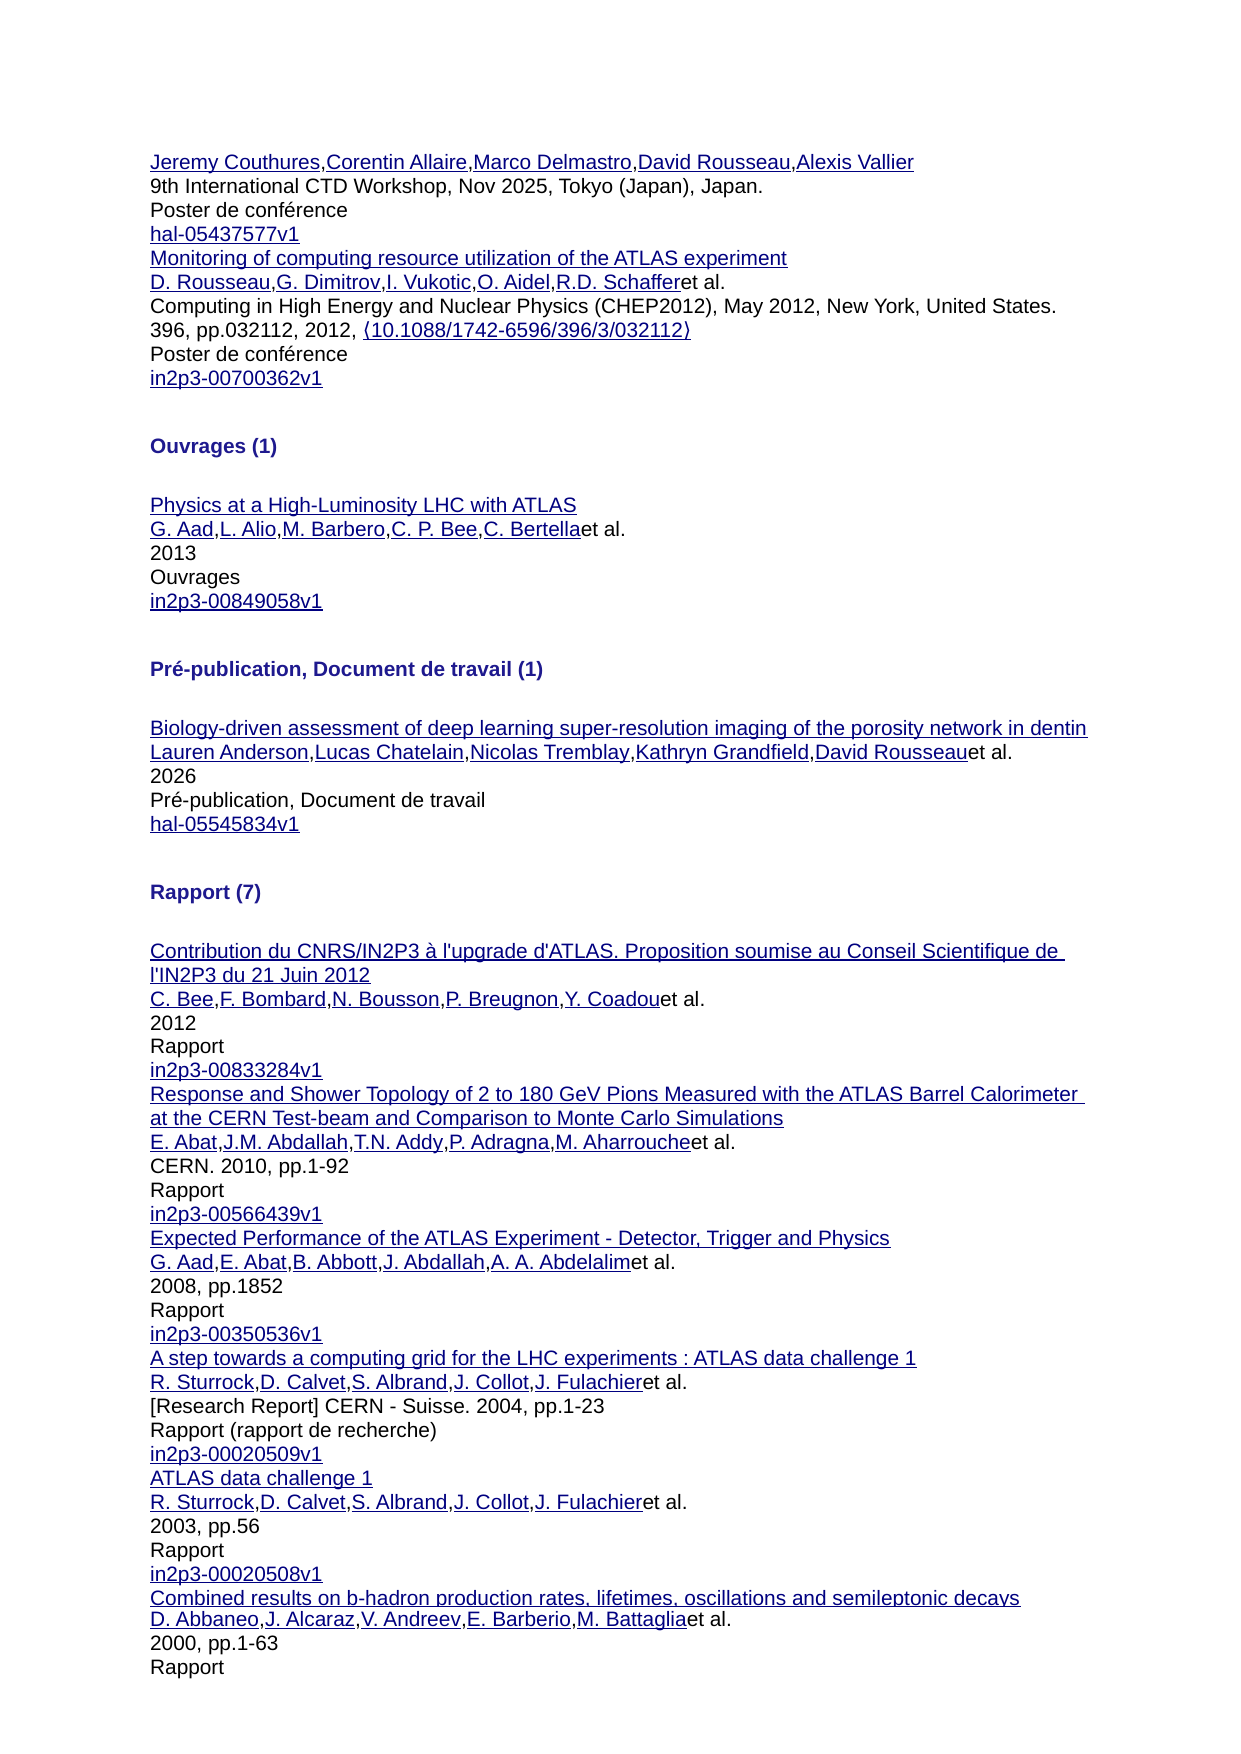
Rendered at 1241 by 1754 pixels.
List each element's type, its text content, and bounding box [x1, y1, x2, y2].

table_header Physics at a High-Luminosity LHC with ATLAS G. Aad,L. Alio,M. Barbero,C. P. Bee,C. Bertellaet al. 2013 Ouvrages in2p3-00849058v1 [150, 493, 1090, 612]
table_header Contribution du CNRS/IN2P3 à l'upgrade d'ATLAS. Proposition soumise au Conseil Scientifique de l'IN2P3 du 21 Juin 2012 C. Bee,F. Bombard,N. Bousson,P. Breugnon,Y. Coadouet al. 2012 Rapport in2p3-00833284v1 [150, 939, 1090, 1082]
subtitle Rapport (7) [150, 880, 1090, 904]
subtitle Pré-publication, Document de travail (1) [150, 657, 1090, 681]
table_cell Response and Shower Topology of 2 to 180 GeV Pions Measured with the ATLAS Barrel Calorimeter at the CERN Test-beam and Comparison to Monte Carlo Simulations E. Abat,J.M. Abdallah,T.N. Addy,P. Adragna,M. Aharroucheet al. CERN. 2010, pp.1-92 Rapport in2p3-00566439v1 [150, 1082, 1090, 1226]
table_cell ATLAS data challenge 1 R. Sturrock,D. Calvet,S. Albrand,J. Collot,J. Fulachieret al. 2003, pp.56 Rapport in2p3-00020508v1 [150, 1466, 1090, 1585]
table_cell A step towards a computing grid for the LHC experiments : ATLAS data challenge 1 R. Sturrock,D. Calvet,S. Albrand,J. Collot,J. Fulachieret al. [Research Report] CERN - Suisse. 2004, pp.1-23 Rapport (rapport de recherche) in2p3-00020509v1 [150, 1346, 1090, 1466]
table_header Biology-driven assessment of deep learning super-resolution imaging of the porosity network in dentin Lauren Anderson,Lucas Chatelain,Nicolas Tremblay,Kathryn Grandfield,David Rousseauet al. 2026 Pré-publication, Document de travail hal-05545834v1 [150, 716, 1090, 835]
subtitle Ouvrages (1) [150, 434, 1090, 458]
table_cell Combined results on b-hadron production rates, lifetimes, oscillations and semileptonic decays D. Abbaneo,J. Alcaraz,V. Andreev,E. Barberio,M. Battagliaet al. 2000, pp.1-63 Rapport [150, 1585, 1090, 1679]
table_cell Monitoring of computing resource utilization of the ATLAS experiment D. Rousseau,G. Dimitrov,I. Vukotic,O. Aidel,R.D. Schafferet al. Computing in High Energy and Nuclear Physics (CHEP2012), May 2012, New York, United States. 396, pp.032112, 2012, ⟨10.1088/1742-6596/396/3/032112⟩ Poster de conférence in2p3-00700362v1 [150, 246, 1090, 389]
table_cell Jeremy Couthures,Corentin Allaire,Marco Delmastro,David Rousseau,Alexis Vallier 9th International CTD Workshop, Nov 2025, Tokyo (Japan), Japan. Poster de conférence hal-05437577v1 [150, 150, 1090, 246]
table_cell Expected Performance of the ATLAS Experiment - Detector, Trigger and Physics G. Aad,E. Abat,B. Abbott,J. Abdallah,A. A. Abdelalimet al. 2008, pp.1852 Rapport in2p3-00350536v1 [150, 1226, 1090, 1346]
